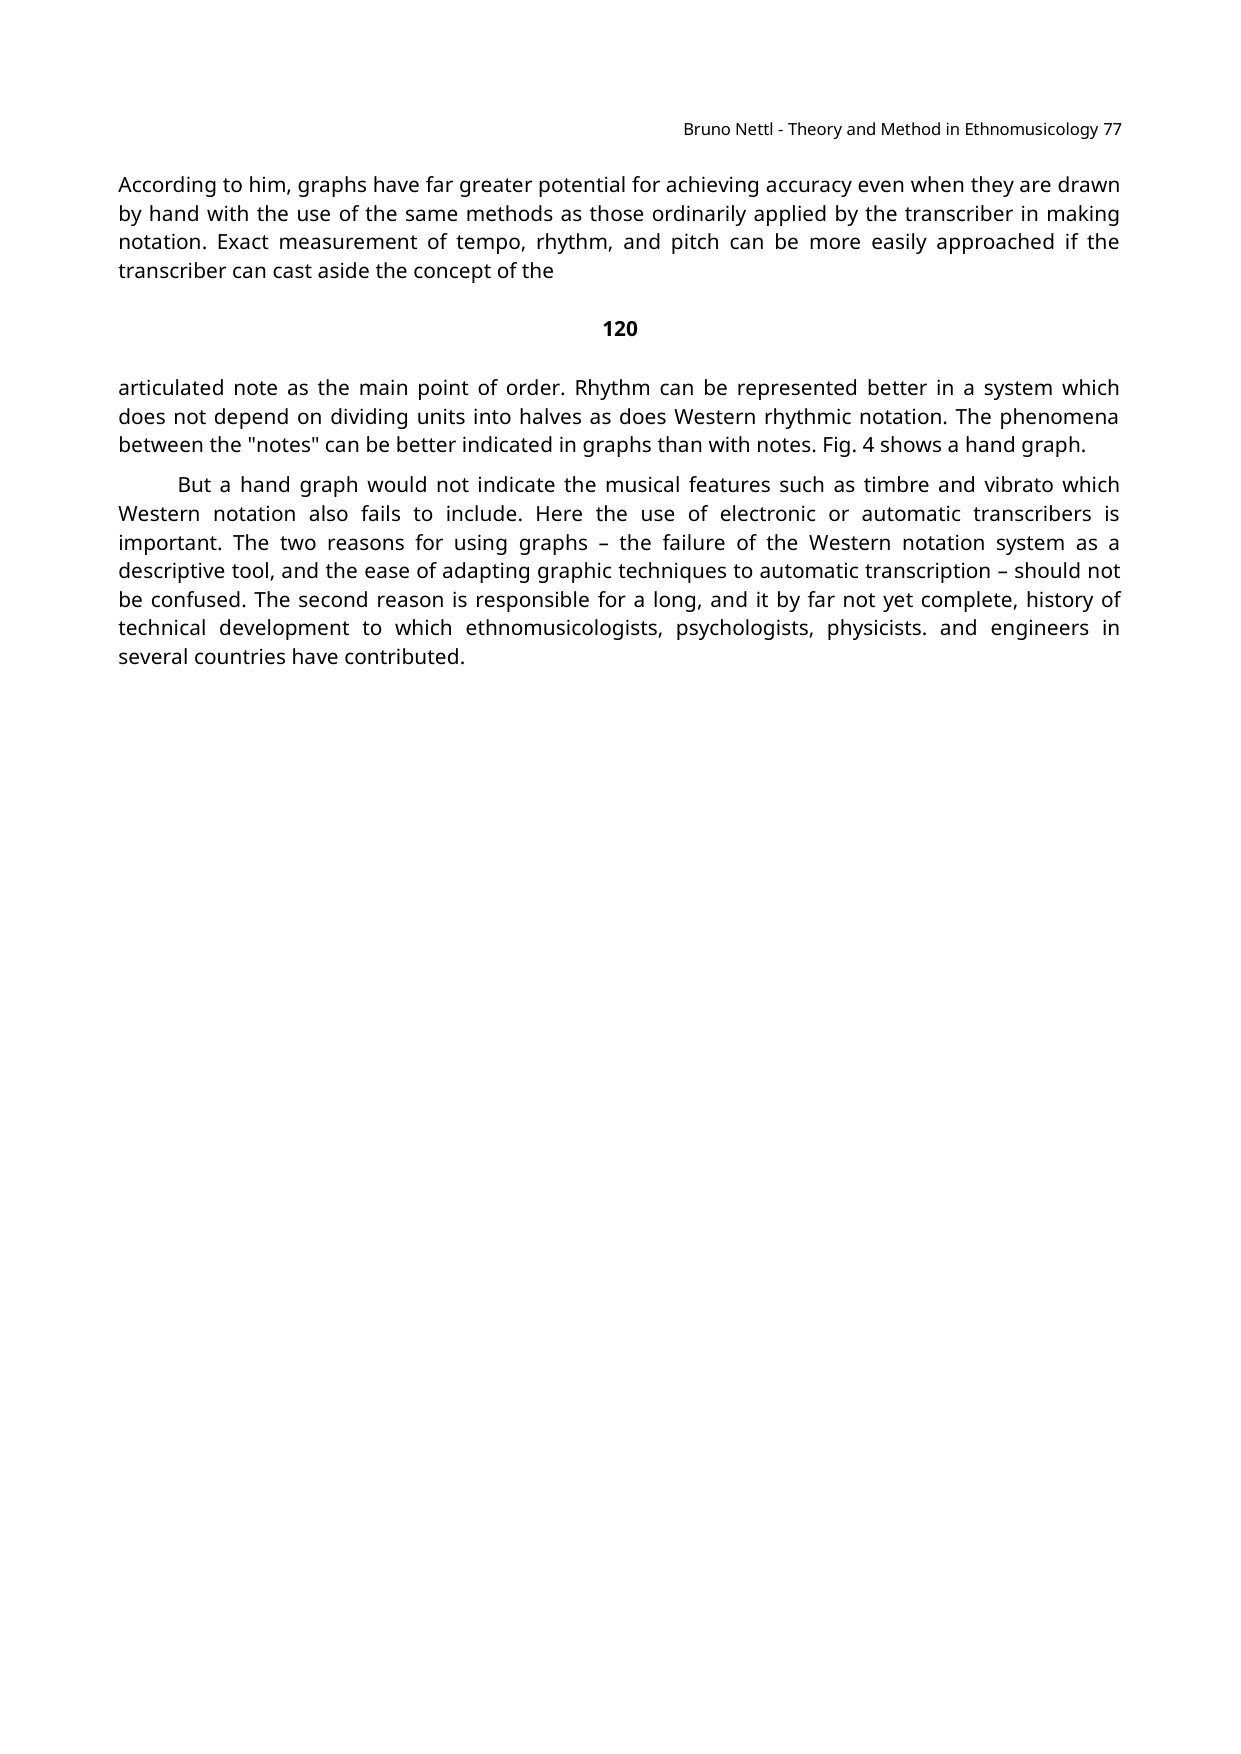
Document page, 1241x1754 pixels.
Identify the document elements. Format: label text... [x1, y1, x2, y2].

text According to him, graphs have far greater potential for achieving accuracy even when they are drawn by hand with the use of the same methods as those ordinarily applied by the transcriber in making notation. Exact measurement of tempo, rhythm, and pitch can be more easily approached if the transcriber can cast aside the concept of the [118, 170, 1122, 284]
text 120 [118, 314, 1122, 343]
text But a hand graph would not indicate the musical features such as timbre and vibrato which Western notation also fails to include. Here the use of electronic or automatic transcribers is important. The two reasons for using graphs – the failure of the Western notation system as a descriptive tool, and the ease of adapting graphic techniques to automatic transcription – should not be confused. The second reason is responsible for a long, and it by far not yet complete, history of technical development to which ethnomusicologists, psychologists, physicists. and engineers in several countries have contributed. [118, 470, 1122, 670]
text articulated note as the main point of order. Rhythm can be represented better in a system which does not depend on dividing units into halves as does Western rhythmic notation. The phenomena between the "notes" can be better indicated in graphs than with notes. Fig. 4 shows a hand graph. [118, 373, 1122, 459]
